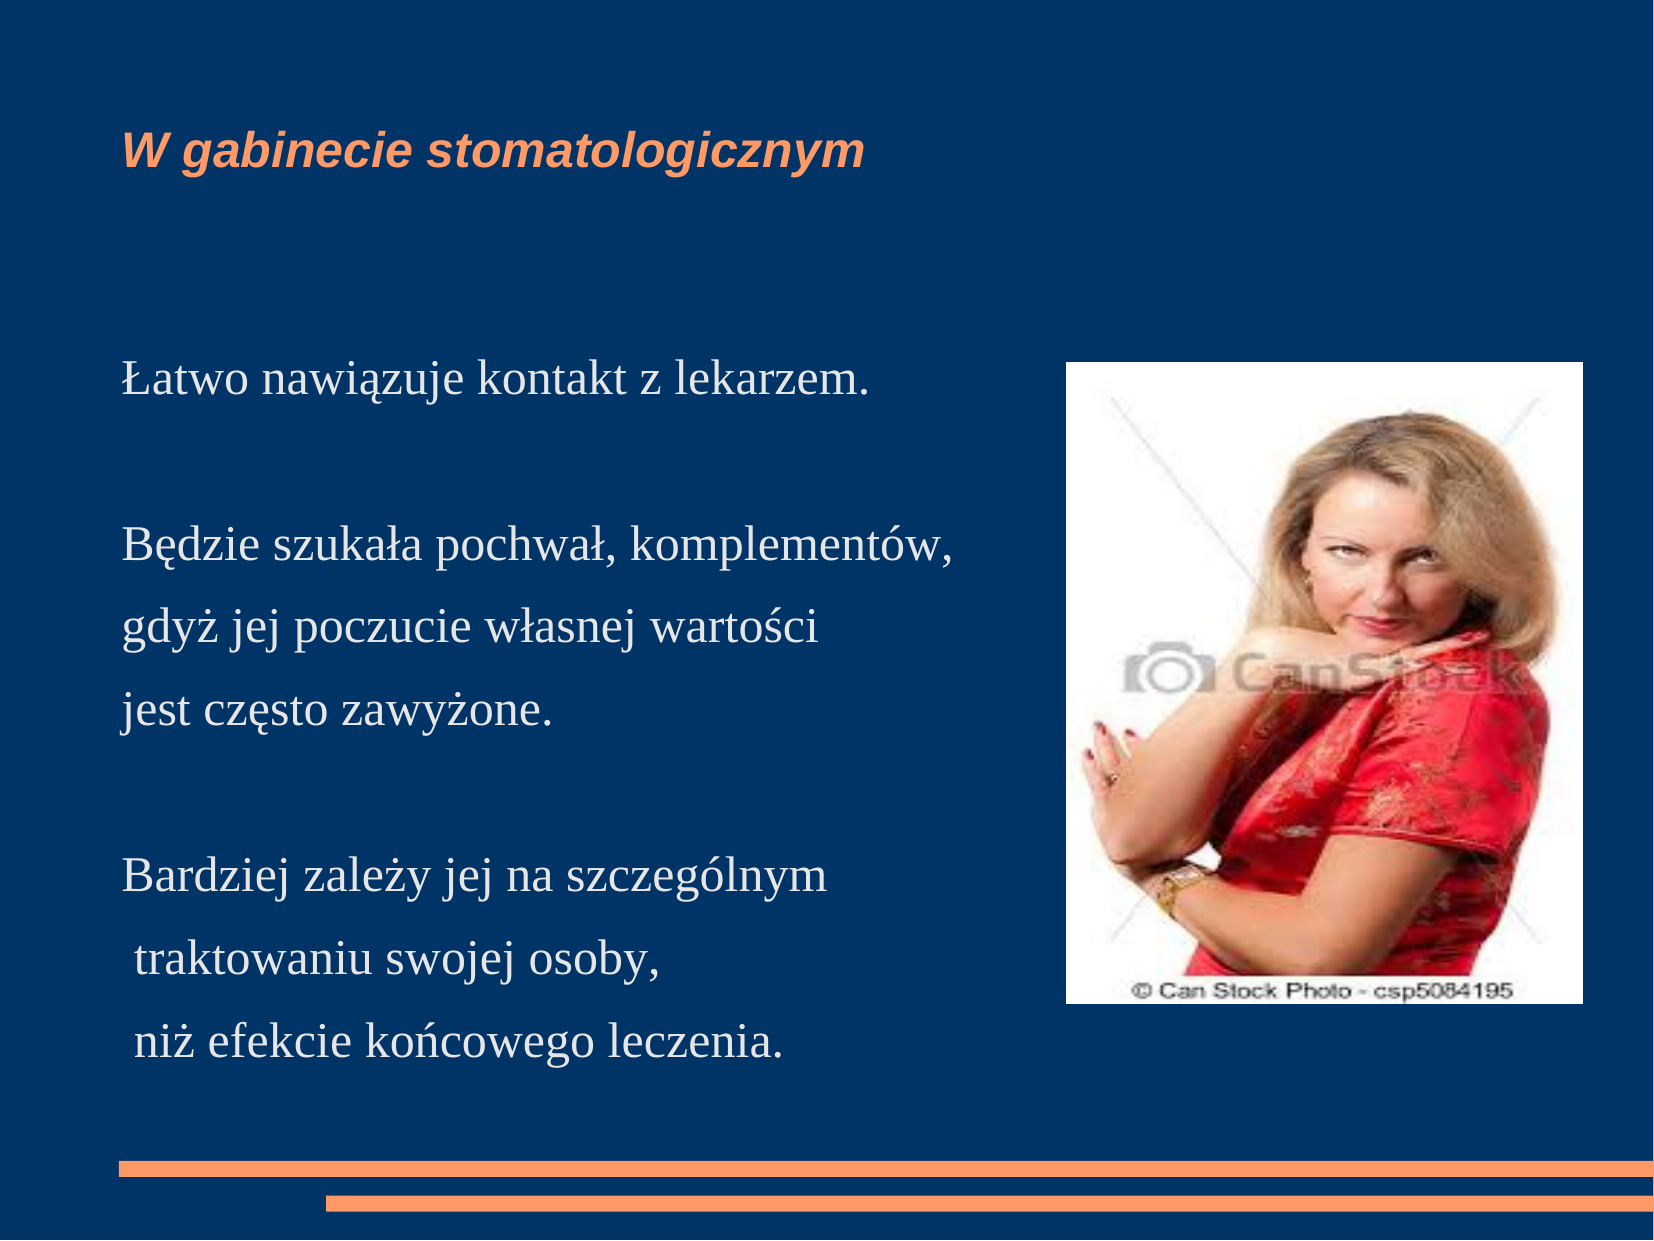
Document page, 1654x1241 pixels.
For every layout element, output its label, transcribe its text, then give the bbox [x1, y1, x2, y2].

title W gabinecie stomatologicznym [121, 46, 1534, 254]
list Łatwo nawiązuje kontakt z lekarzem. Będzie szukała pochwał, komplementów, gdyż jej poczucie własnej wartości jest często zawyżone. Bardziej zależy jej na szczególnym traktowaniu swojej osoby, niż efekcie końcowego leczenia. [121, 322, 1561, 1132]
picture [1066, 362, 1583, 1004]
